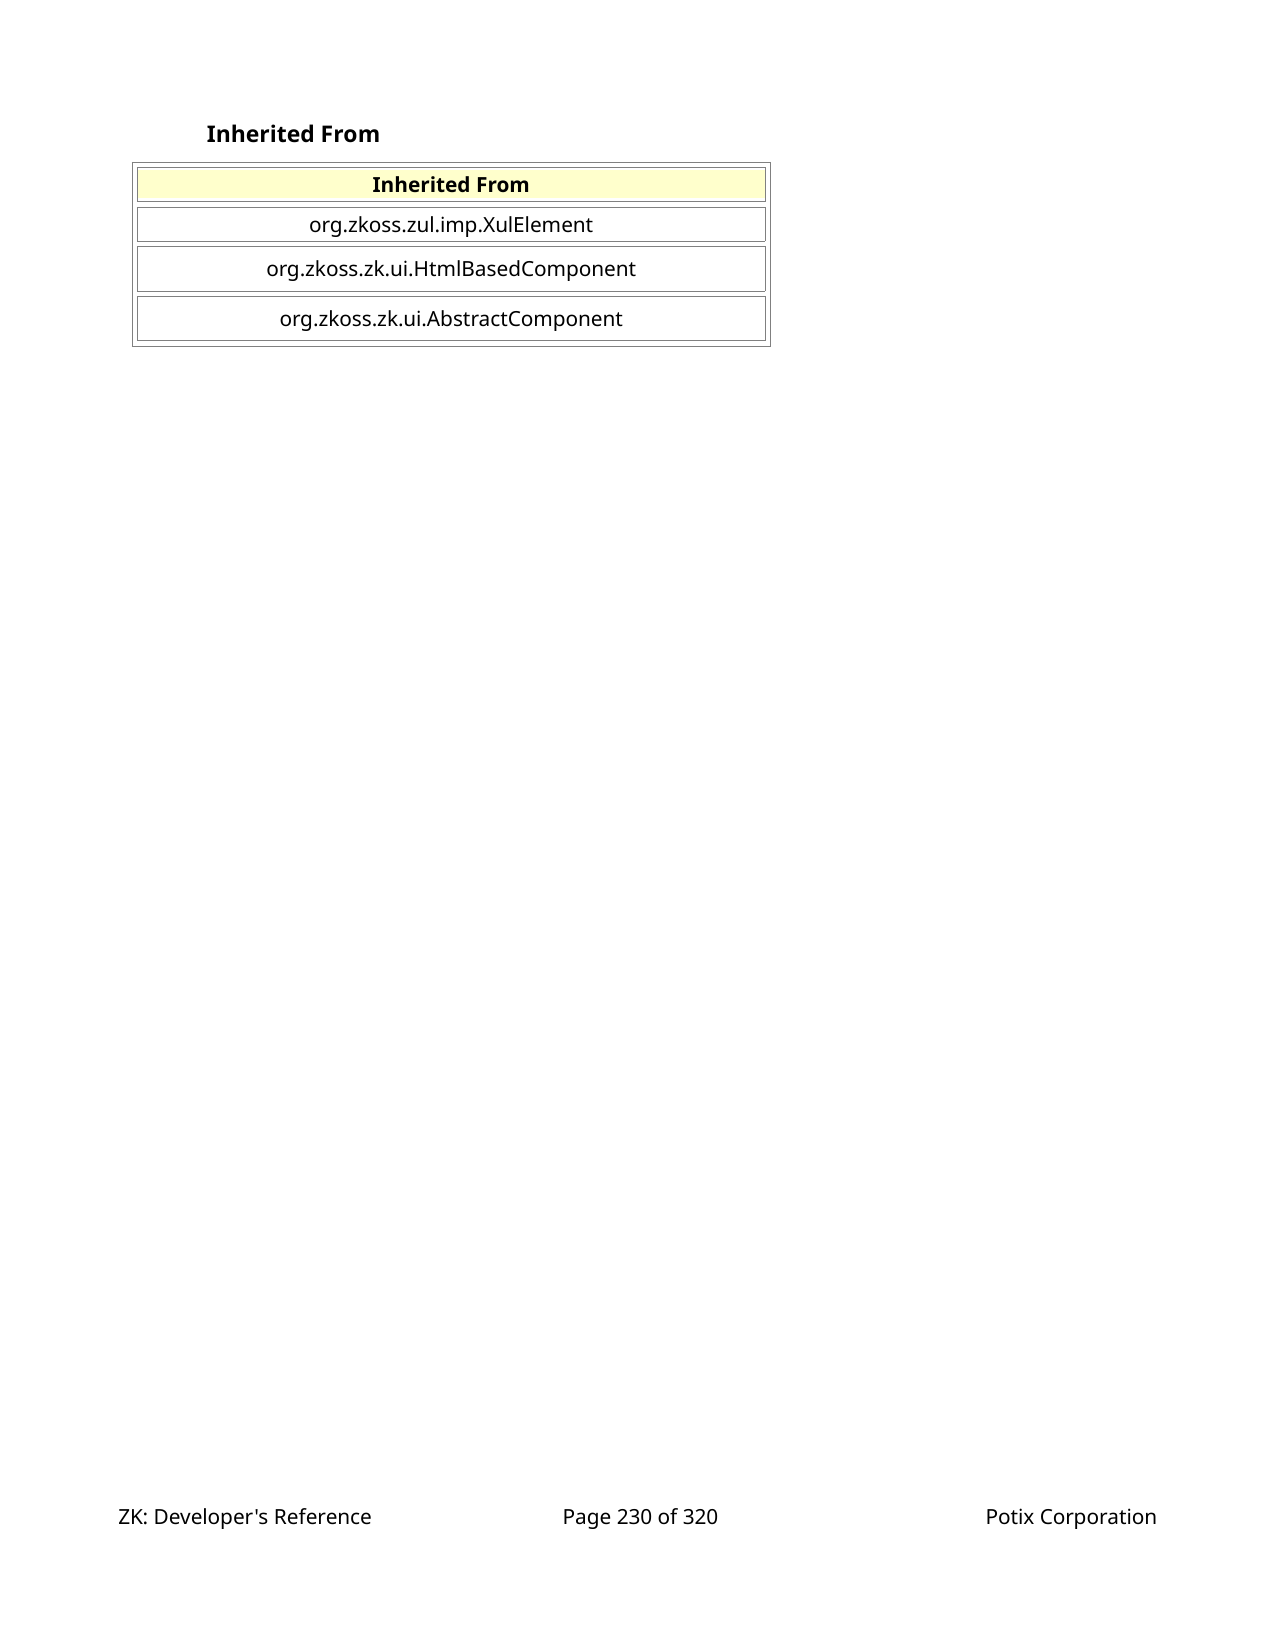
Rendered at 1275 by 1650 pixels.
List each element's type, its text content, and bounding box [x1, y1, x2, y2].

subtitle Inherited From [207, 118, 1157, 149]
table_header Inherited From [134, 163, 768, 201]
table_cell org.zkoss.zul.imp.XulElement [134, 201, 768, 241]
table_cell org.zkoss.zk.ui.AbstractComponent [134, 291, 768, 340]
table_cell org.zkoss.zk.ui.HtmlBasedComponent [134, 241, 768, 291]
